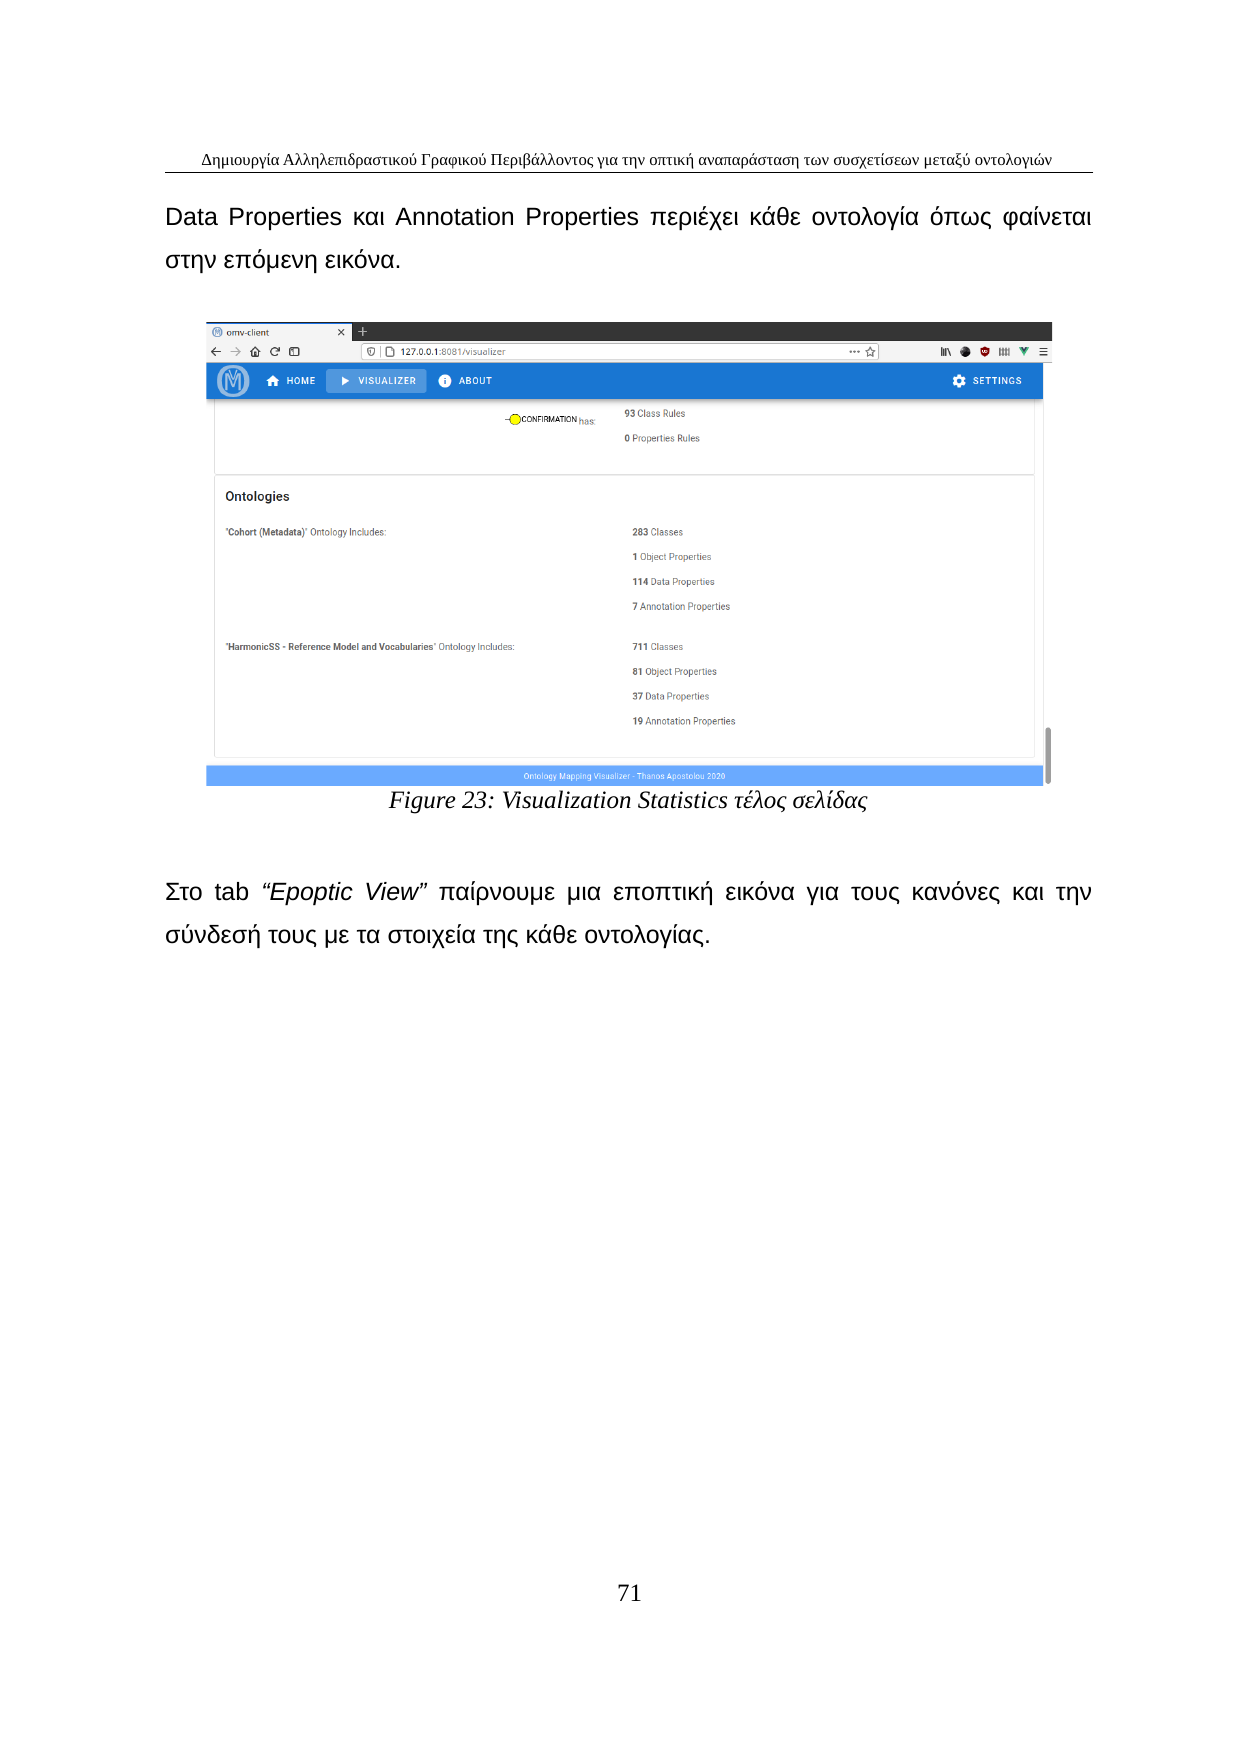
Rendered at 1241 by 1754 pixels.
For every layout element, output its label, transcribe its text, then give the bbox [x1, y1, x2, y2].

picture [206, 322, 1053, 786]
text Data Properties και Annotation Properties περιέχει κάθε οντολογία όπως φαίνεται στην επόμενη εικόνα. [165, 202, 1093, 274]
text Στο tab “Epoptic View” παίρνουμε μια εποπτική εικόνα για τους κανόνες και την σύνδεσή τους με τα στοιχεία της κάθε οντολογίας. [165, 877, 1093, 949]
text Figure 23: Visualization Statistics τέλος σελίδας [206, 786, 1052, 814]
